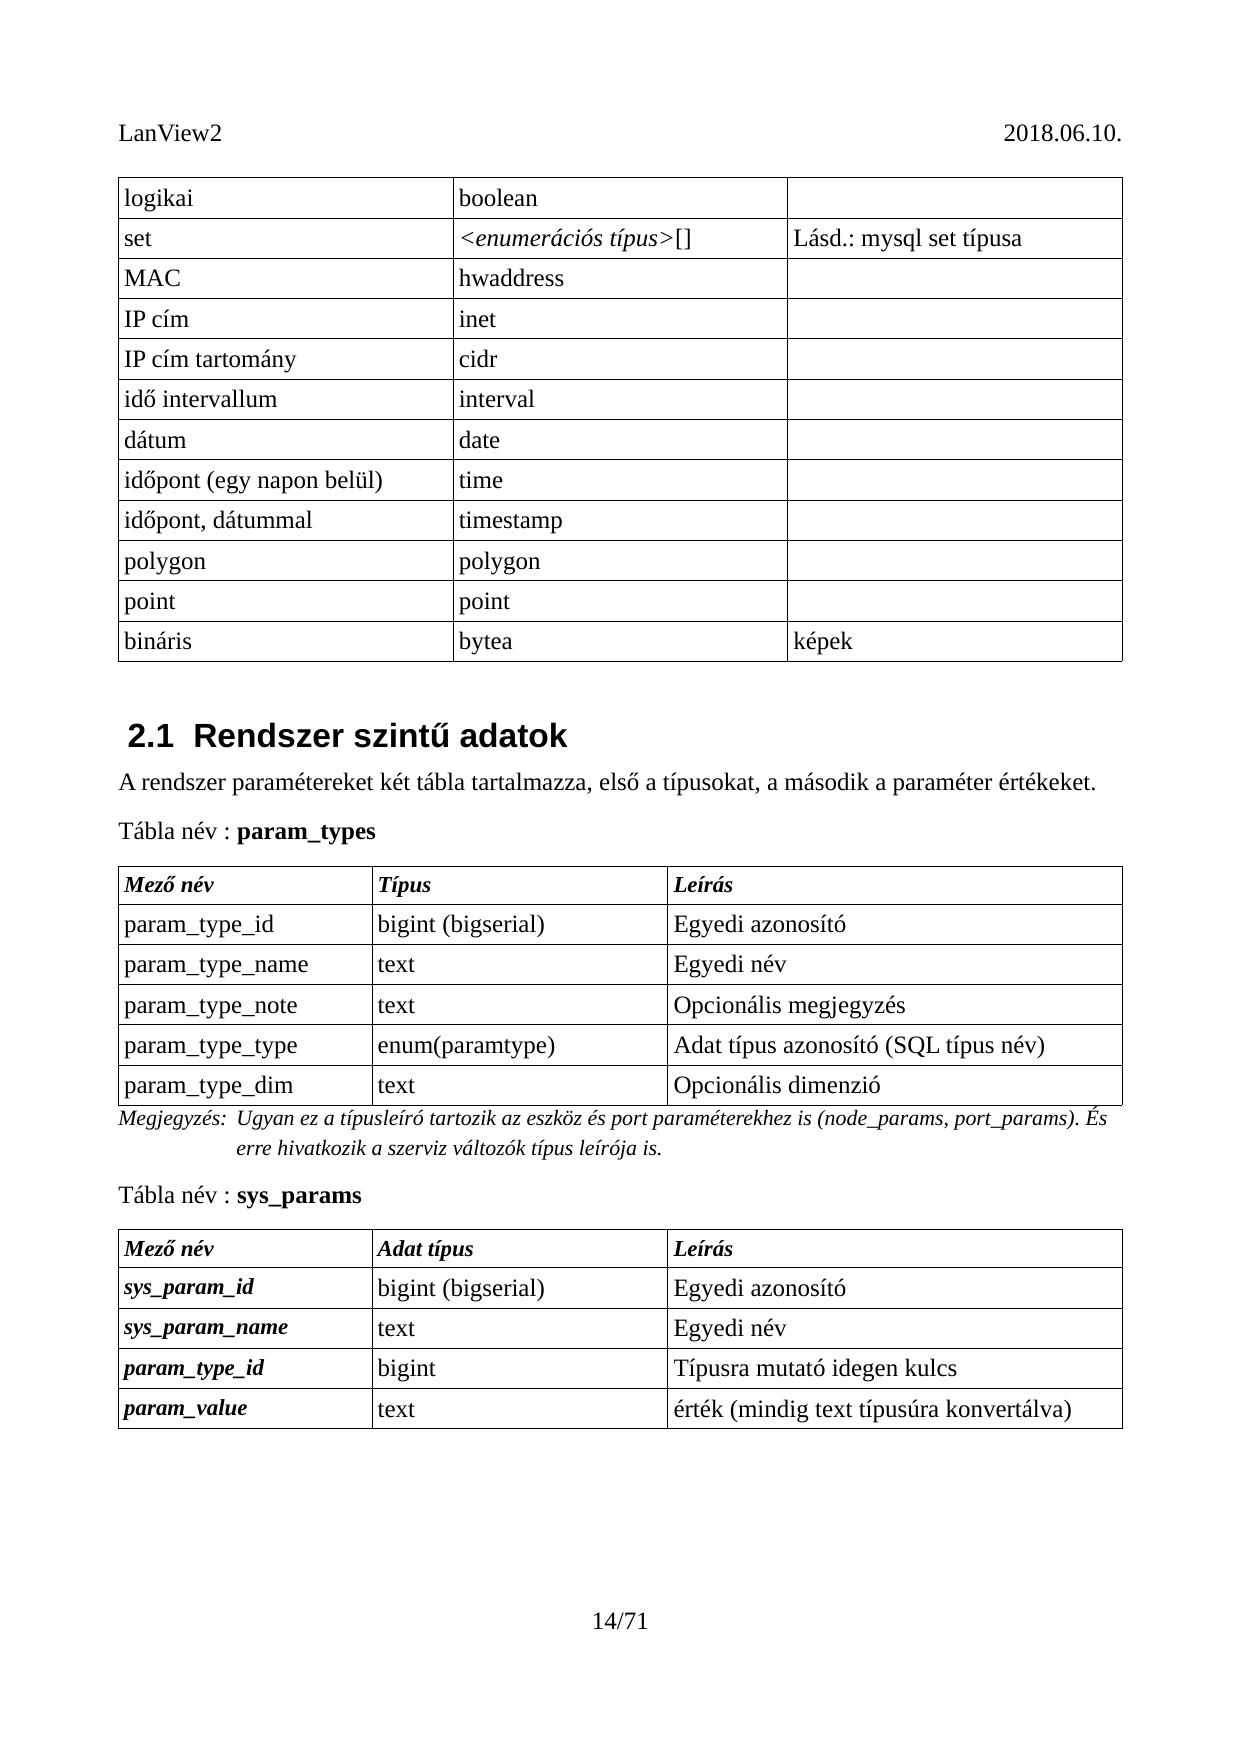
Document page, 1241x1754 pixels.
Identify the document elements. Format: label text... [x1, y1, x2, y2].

text Tábla név : param_types [118, 816, 1122, 845]
table_cell enum(paramtype) [373, 1025, 667, 1065]
table_cell [788, 299, 1122, 338]
table_cell text [373, 985, 667, 1024]
table_header Leírás [668, 1230, 1122, 1267]
table_cell Opcionális dimenzió [668, 1066, 1122, 1105]
table_cell [788, 259, 1122, 298]
table_cell inet [454, 299, 787, 338]
table_cell boolean [454, 178, 787, 217]
table_cell text [373, 945, 667, 984]
table_cell Lásd.: mysql set típusa [788, 219, 1122, 258]
table_cell Egyedi azonosító [668, 905, 1122, 944]
table_cell set [119, 219, 453, 258]
table_cell param_type_id [119, 1349, 372, 1388]
table_cell [788, 581, 1122, 621]
table_cell IP cím tartomány [119, 339, 453, 379]
table_cell időpont, dátummal [119, 501, 453, 540]
table_cell point [119, 581, 453, 621]
table_cell [788, 178, 1122, 217]
table_cell text [373, 1066, 667, 1105]
table_cell [788, 460, 1122, 499]
table_cell Egyedi azonosító [668, 1268, 1122, 1307]
table_cell text [373, 1389, 667, 1428]
table_cell point [454, 581, 787, 621]
table_cell [788, 339, 1122, 379]
text A rendszer paramétereket két tábla tartalmazza, első a típusokat, a második a paraméter értékeket. [118, 767, 1122, 796]
table_cell time [454, 460, 787, 499]
table_cell polygon [454, 541, 787, 580]
table_cell cidr [454, 339, 787, 379]
table_cell [788, 501, 1122, 540]
table_cell Egyedi név [668, 945, 1122, 984]
table_cell Típusra mutató idegen kulcs [668, 1349, 1122, 1388]
table_cell param_type_note [119, 985, 372, 1024]
table_cell Egyedi név [668, 1309, 1122, 1348]
text Megjegyzés: Ugyan ez a típusleíró tartozik az eszköz és port paraméterekhez is (node_params, port_params). És erre hivatkozik a szerviz változók típus leírója is. [118, 1106, 1122, 1161]
table_cell param_type_name [119, 945, 372, 984]
table_cell text [373, 1309, 667, 1348]
table_cell sys_param_id [119, 1268, 372, 1307]
table_cell időpont (egy napon belül) [119, 460, 453, 499]
table_cell param_type_type [119, 1025, 372, 1065]
table_cell [788, 420, 1122, 459]
table_cell képek [788, 622, 1122, 661]
table_cell bigint (bigserial) [373, 905, 667, 944]
table_cell <enumerációs típus>[] [454, 219, 787, 258]
table_header Adat típus [373, 1230, 667, 1267]
table_cell bigint (bigserial) [373, 1268, 667, 1307]
table_cell érték (mindig text típusúra konvertálva) [668, 1389, 1122, 1428]
table_cell [788, 380, 1122, 419]
table_cell param_type_id [119, 905, 372, 944]
text Tábla név : sys_params [118, 1180, 1122, 1209]
table_cell [788, 541, 1122, 580]
table_cell IP cím [119, 299, 453, 338]
table_header Leírás [668, 867, 1122, 903]
table_cell Adat típus azonosító (SQL típus név) [668, 1025, 1122, 1065]
table_cell param_type_dim [119, 1066, 372, 1105]
table_cell date [454, 420, 787, 459]
table_cell hwaddress [454, 259, 787, 298]
table_cell timestamp [454, 501, 787, 540]
table_cell sys_param_name [119, 1309, 372, 1348]
table_cell bytea [454, 622, 787, 661]
table_cell MAC [119, 259, 453, 298]
table_header Típus [373, 867, 667, 903]
table_cell logikai [119, 178, 453, 217]
table_cell idő intervallum [119, 380, 453, 419]
table_header Mező név [119, 867, 372, 903]
table_cell dátum [119, 420, 453, 459]
table_cell interval [454, 380, 787, 419]
table_header Mező név [119, 1230, 372, 1267]
subtitle Rendszer szintű adatok [118, 716, 1122, 755]
table_cell param_value [119, 1389, 372, 1428]
table_cell bigint [373, 1349, 667, 1388]
table_cell Opcionális megjegyzés [668, 985, 1122, 1024]
table_cell bináris [119, 622, 453, 661]
table_cell polygon [119, 541, 453, 580]
